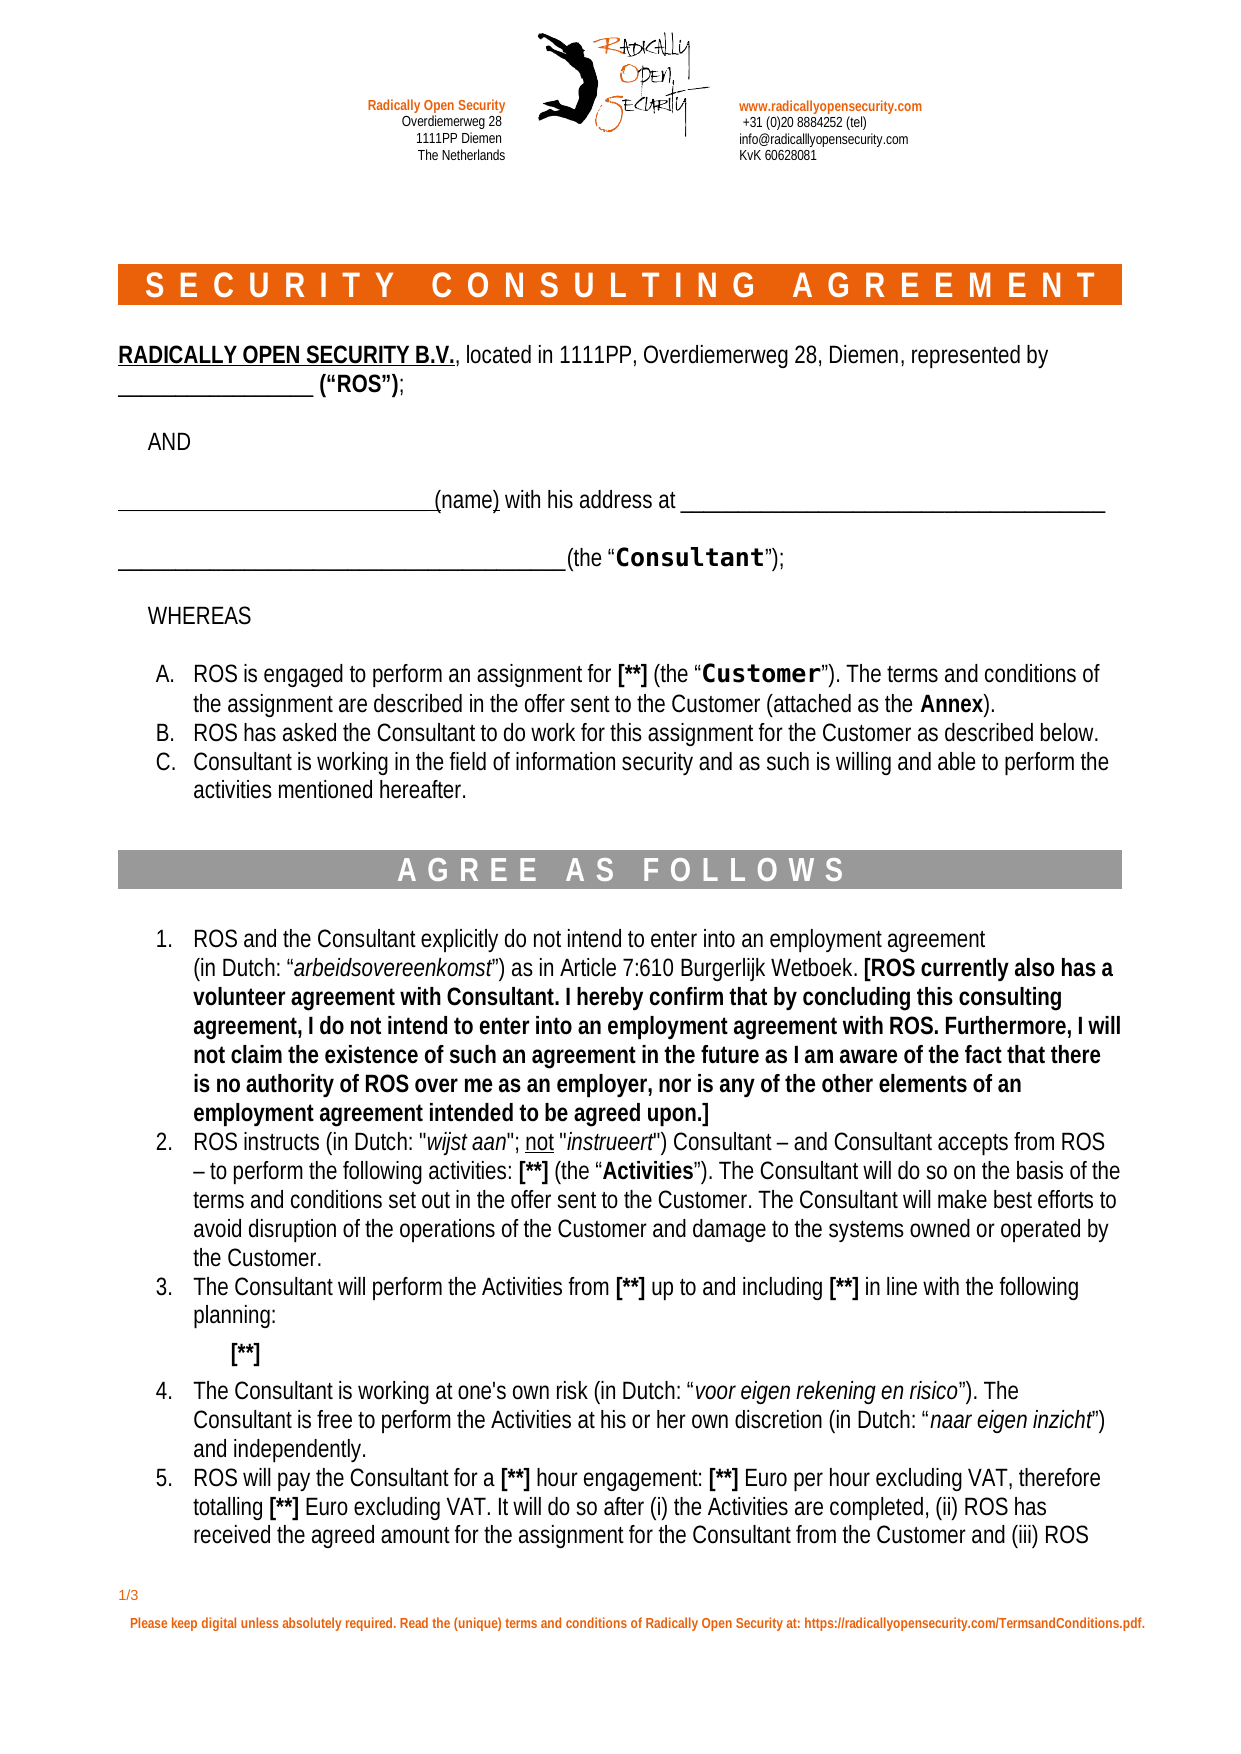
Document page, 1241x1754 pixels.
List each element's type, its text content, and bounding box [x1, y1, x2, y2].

subtitle AGREE AS FOLLOWS [118, 850, 1122, 889]
list The Consultant will perform the Activities from [**] up to and including [**] in line with the following planning: [156, 1271, 1122, 1329]
list [**] [193, 1338, 1122, 1367]
list ROS and the Consultant explicitly do not intend to enter into an employment agreement (in Dutch: “arbeidsovereenkomst”) as in Article 7:610 Burgerlijk Wetboek. [ROS currently also has a volunteer agreement with Consultant. I hereby confirm that by concluding this consulting agreement, I do not intend to enter into an employment agreement with ROS. Furthermore, I will not claim the existence of such an agreement in the future as I am aware of the fact that there is no authority of ROS over me as an employer, nor is any of the other elements of an employment agreement intended to be agreed upon.] [156, 924, 1122, 1127]
list ROS instructs (in Dutch: "wijst aan"; not "instrueert") Consultant – and Consultant accepts from ROS – to perform the following activities: [**] (the “Activities”). The Consultant will do so on the basis of the terms and conditions set out in the offer sent to the Customer. The Consultant will make best efforts to avoid disruption of the operations of the Customer and damage to the systems owned or operated by the Customer. [156, 1127, 1122, 1271]
list ROS has asked the Consultant to do work for this assignment for the Customer as described below. [156, 717, 1122, 746]
text RADICALLY OPEN SECURITY B.V., located in 1111PP, Overdiemerweg 28, Diemen, represented by _________________ (“ROS”); [118, 340, 1122, 398]
list The Consultant is working at one's own risk (in Dutch: “voor eigen rekening en risico”). The Consultant is free to perform the Activities at his or her own discretion (in Dutch: “naar eigen inzicht”) and independently. [156, 1376, 1122, 1462]
text ___________________________ (name) with his address at _____________________________________ _______________________________________(the “Consultant”); [118, 485, 1122, 572]
picture [535, 30, 713, 139]
list ROS will pay the Consultant for a [**] hour engagement: [**] Euro per hour excluding VAT, therefore totalling [**] Euro excluding VAT. It will do so after (i) the Activities are completed, (ii) ROS has received the agreed amount for the assignment for the Consultant from the Customer and (iii) ROS [156, 1462, 1122, 1549]
list ROS is engaged to perform an assignment for [**] (the “Customer”). The terms and conditions of the assignment are described in the offer sent to the Customer (attached as the Annex). [156, 659, 1122, 717]
list Consultant is working in the field of information security and as such is willing and able to perform the activities mentioned hereafter. [156, 746, 1122, 804]
subtitle SECURITY CONSULTING AGREEMENT [118, 264, 1122, 305]
text AND [148, 427, 1122, 456]
text WHEREAS [148, 601, 1122, 630]
